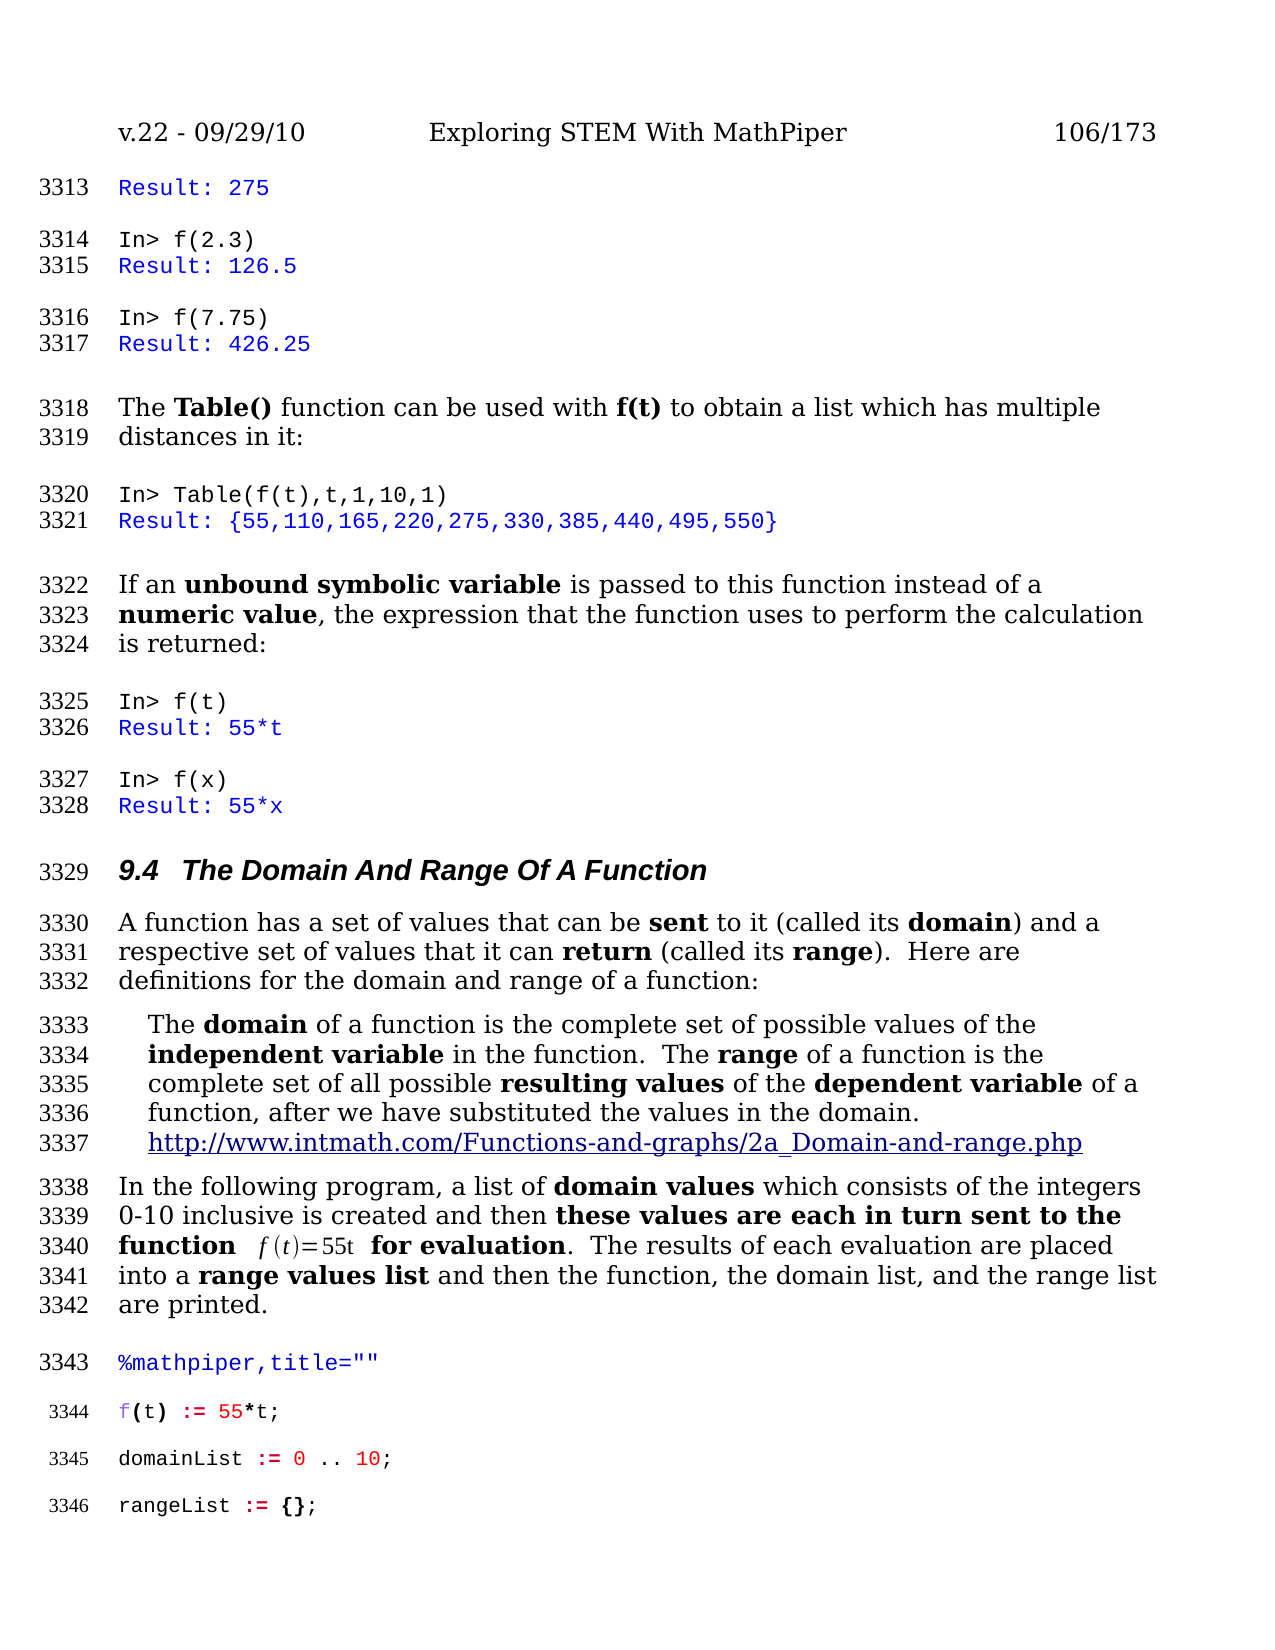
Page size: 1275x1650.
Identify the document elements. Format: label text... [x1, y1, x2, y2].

text The Table() function can be used with f(t) to obtain a list which has multiple distances in it: [118, 393, 1157, 452]
text In> f(7.75) [118, 306, 1157, 332]
text In> f(x) [118, 768, 1157, 794]
text Result: {55,110,165,220,275,330,385,440,495,550} [118, 510, 1157, 536]
text The domain of a function is the complete set of possible values of the independent variable in the function. The range of a function is the complete set of all possible resulting values of the dependent variable of a function, after we have substituted the values in the domain. http://www.intmath.com/Functions-and-graphs/2a_Domain-and-range.php [148, 1011, 1157, 1157]
text Result: 126.5 [118, 254, 1157, 281]
text Result: 275 [118, 177, 1157, 203]
text A function has a set of values that can be sent to it (called its domain) and a respective set of values that it can return (called its range). Here are definitions for the domain and range of a function: [118, 908, 1157, 996]
text %mathpiper,title="" [118, 1351, 1157, 1377]
text If an unbound symbolic variable is passed to this function instead of a numeric value, the expression that the function uses to perform the calculation is returned: [118, 571, 1157, 658]
text In> f(t) [118, 690, 1157, 716]
text In> f(2.3) [118, 229, 1157, 254]
text Result: 55*x [118, 794, 1157, 820]
text Result: 55*t [118, 716, 1157, 742]
text In the following program, a list of domain values which consists of the integers 0-10 inclusive is created and then these values are each in turn sent to the functionfor evaluation. The results of each evaluation are placed into a range values list and then the function, the domain list, and the range list are printed. [118, 1172, 1157, 1319]
text Result: 426.25 [118, 332, 1157, 358]
text rangeList := {}; [118, 1496, 1157, 1519]
text In> Table(f(t),t,1,10,1) [118, 484, 1157, 510]
text f(t) := 55*t; [118, 1401, 1157, 1424]
text domainList := 0 .. 10; [118, 1448, 1157, 1472]
subtitle The Domain And Range Of A Function [118, 853, 1157, 887]
